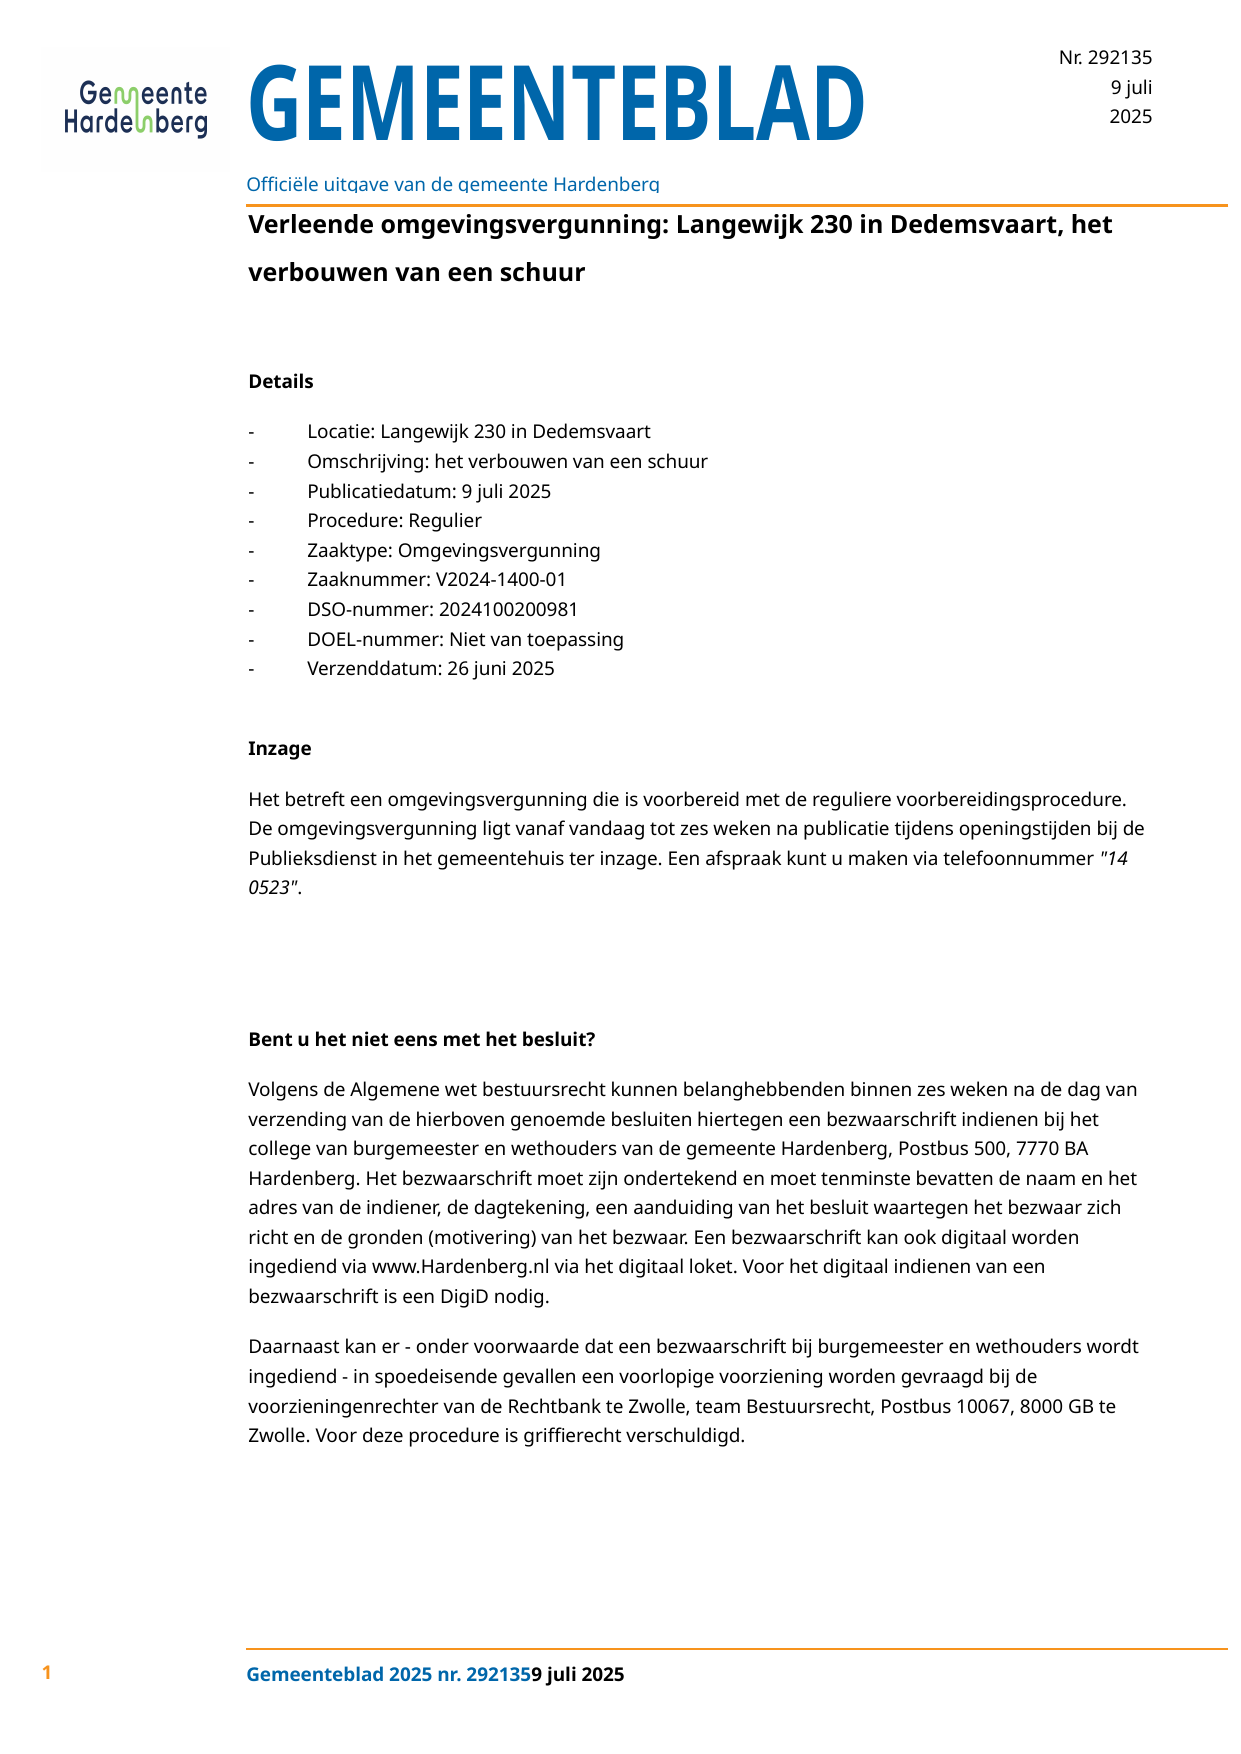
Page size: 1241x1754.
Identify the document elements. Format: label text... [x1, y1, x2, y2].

text Het betreft een omgevingsvergunning die is voorbereid met de reguliere voorbereidingsprocedure. De omgevingsvergunning ligt vanaf vandaag tot zes weken na publicatie tijdens openingstijden bij de Publieksdienst in het gemeentehuis ter inzage. Een afspraak kunt u maken via telefoonnummer "14 0523". [248, 786, 1152, 900]
text Volgens de Algemene wet bestuursrecht kunnen belanghebbenden binnen zes weken na de dag van verzending van de hierboven genoemde besluiten hiertegen een bezwaarschrift indienen bij het college van burgemeester en wethouders van de gemeente Hardenberg, Postbus 500, 7770 BA Hardenberg. Het bezwaarschrift moet zijn ondertekend en moet tenminste bevatten de naam en het adres van de indiener, de dagtekening, een aanduiding van het besluit waartegen het bezwaar zich richt en de gronden (motivering) van het bezwaar. Een bezwaarschrift kan ook digitaal worden ingediend via www.Hardenberg.nl via het digitaal loket. Voor het digitaal indienen van een bezwaarschrift is een DigiD nodig. [248, 1076, 1152, 1309]
text Daarnaast kan er - onder voorwaarde dat een bezwaarschrift bij burgemeester en wethouders wordt ingediend - in spoedeisende gevallen een voorlopige voorziening worden gevraagd bij de voorzieningenrechter van de Rechtbank te Zwolle, team Bestuursrecht, Postbus 10067, 8000 GB te Zwolle. Voor deze procedure is griffierecht verschuldigd. [248, 1334, 1152, 1448]
list Zaaktype: Omgevingsvergunning [248, 537, 1152, 563]
list Omschrijving: het verbouwen van een schuur [248, 448, 1152, 474]
text Details [248, 368, 1152, 394]
list Procedure: Regulier [248, 507, 1152, 533]
list DSO-nummer: 2024100200981 [248, 596, 1152, 622]
list Publicatiedatum: 9 juli 2025 [248, 478, 1152, 504]
text Inzage [248, 735, 1152, 761]
list Zaaknummer: V2024-1400-01 [248, 567, 1152, 592]
text Bent u het niet eens met het besluit? [248, 1026, 1152, 1052]
list DOEL-nummer: Niet van toepassing [248, 626, 1152, 652]
list Locatie: Langewijk 230 in Dedemsvaart [248, 419, 1152, 444]
list Verzenddatum: 26 juni 2025 [248, 655, 1152, 681]
picture [41, 47, 231, 172]
text Verleende omgevingsvergunning: Langewijk 230 in Dedemsvaart, het verbouwen van een schuur [248, 207, 1152, 288]
